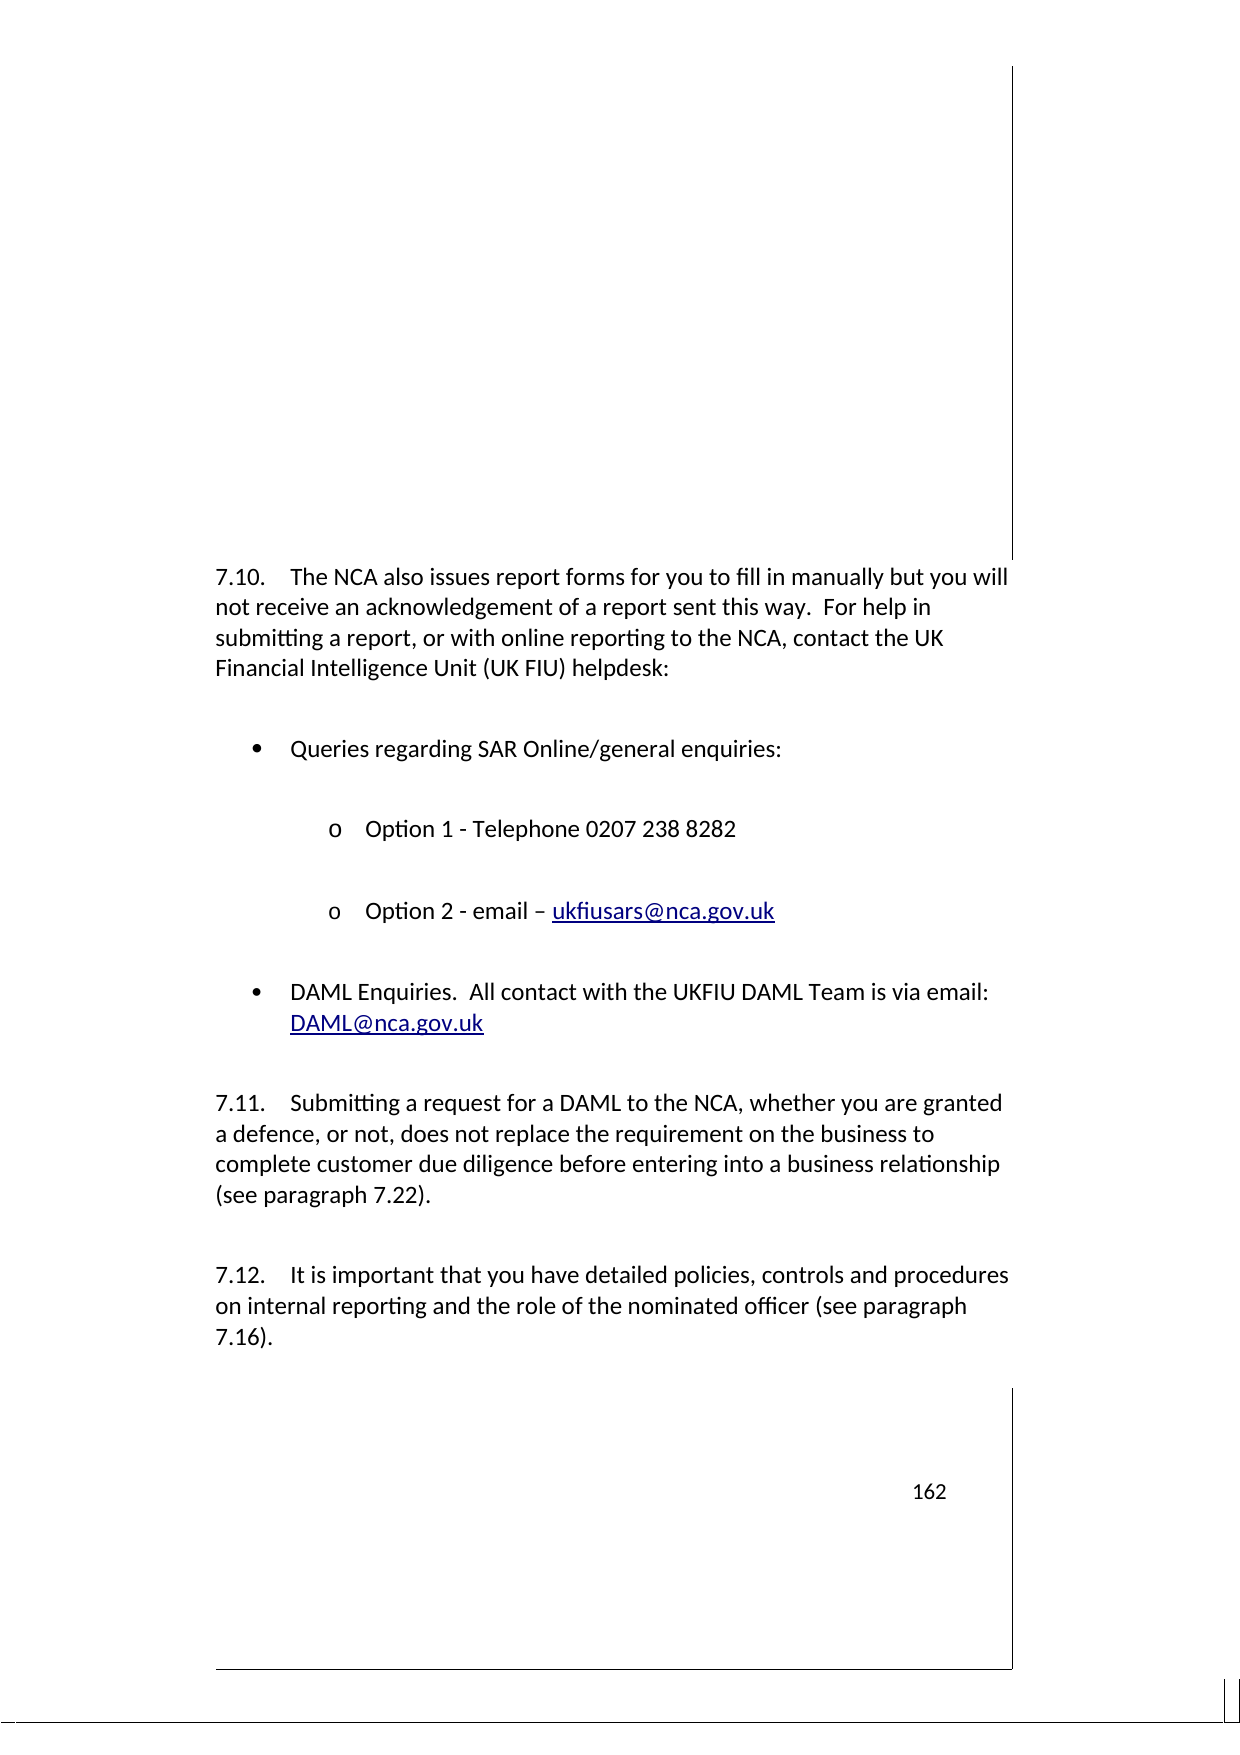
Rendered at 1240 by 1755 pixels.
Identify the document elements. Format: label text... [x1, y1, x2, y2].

list Option 1 - Telephone 0207 238 8282 [328, 813, 1012, 845]
list DAML Enquiries. All contact with the UKFIU DAML Team is via email: DAML@nca.gov.uk [253, 976, 1012, 1037]
list Queries regarding SAR Online/general enquiries: [253, 733, 1012, 763]
list Option 2 - email – ukfiusars@nca.gov.uk [328, 895, 1012, 926]
list Submitting a request for a DAML to the NCA, whether you are granted a defence, or not, does not replace the requirement on the business to complete customer due diligence before entering into a business relationship (see paragraph 7.22). [215, 1087, 1012, 1209]
list The NCA also issues report forms for you to fill in manually but you will not receive an acknowledgement of a report sent this way. For help in submitting a report, or with online reporting to the NCA, contact the UK Financial Intelligence Unit (UK FIU) helpdesk: [215, 561, 1012, 683]
list It is important that you have detailed policies, controls and procedures on internal reporting and the role of the nominated officer (see paragraph 7.16). [215, 1259, 1012, 1351]
